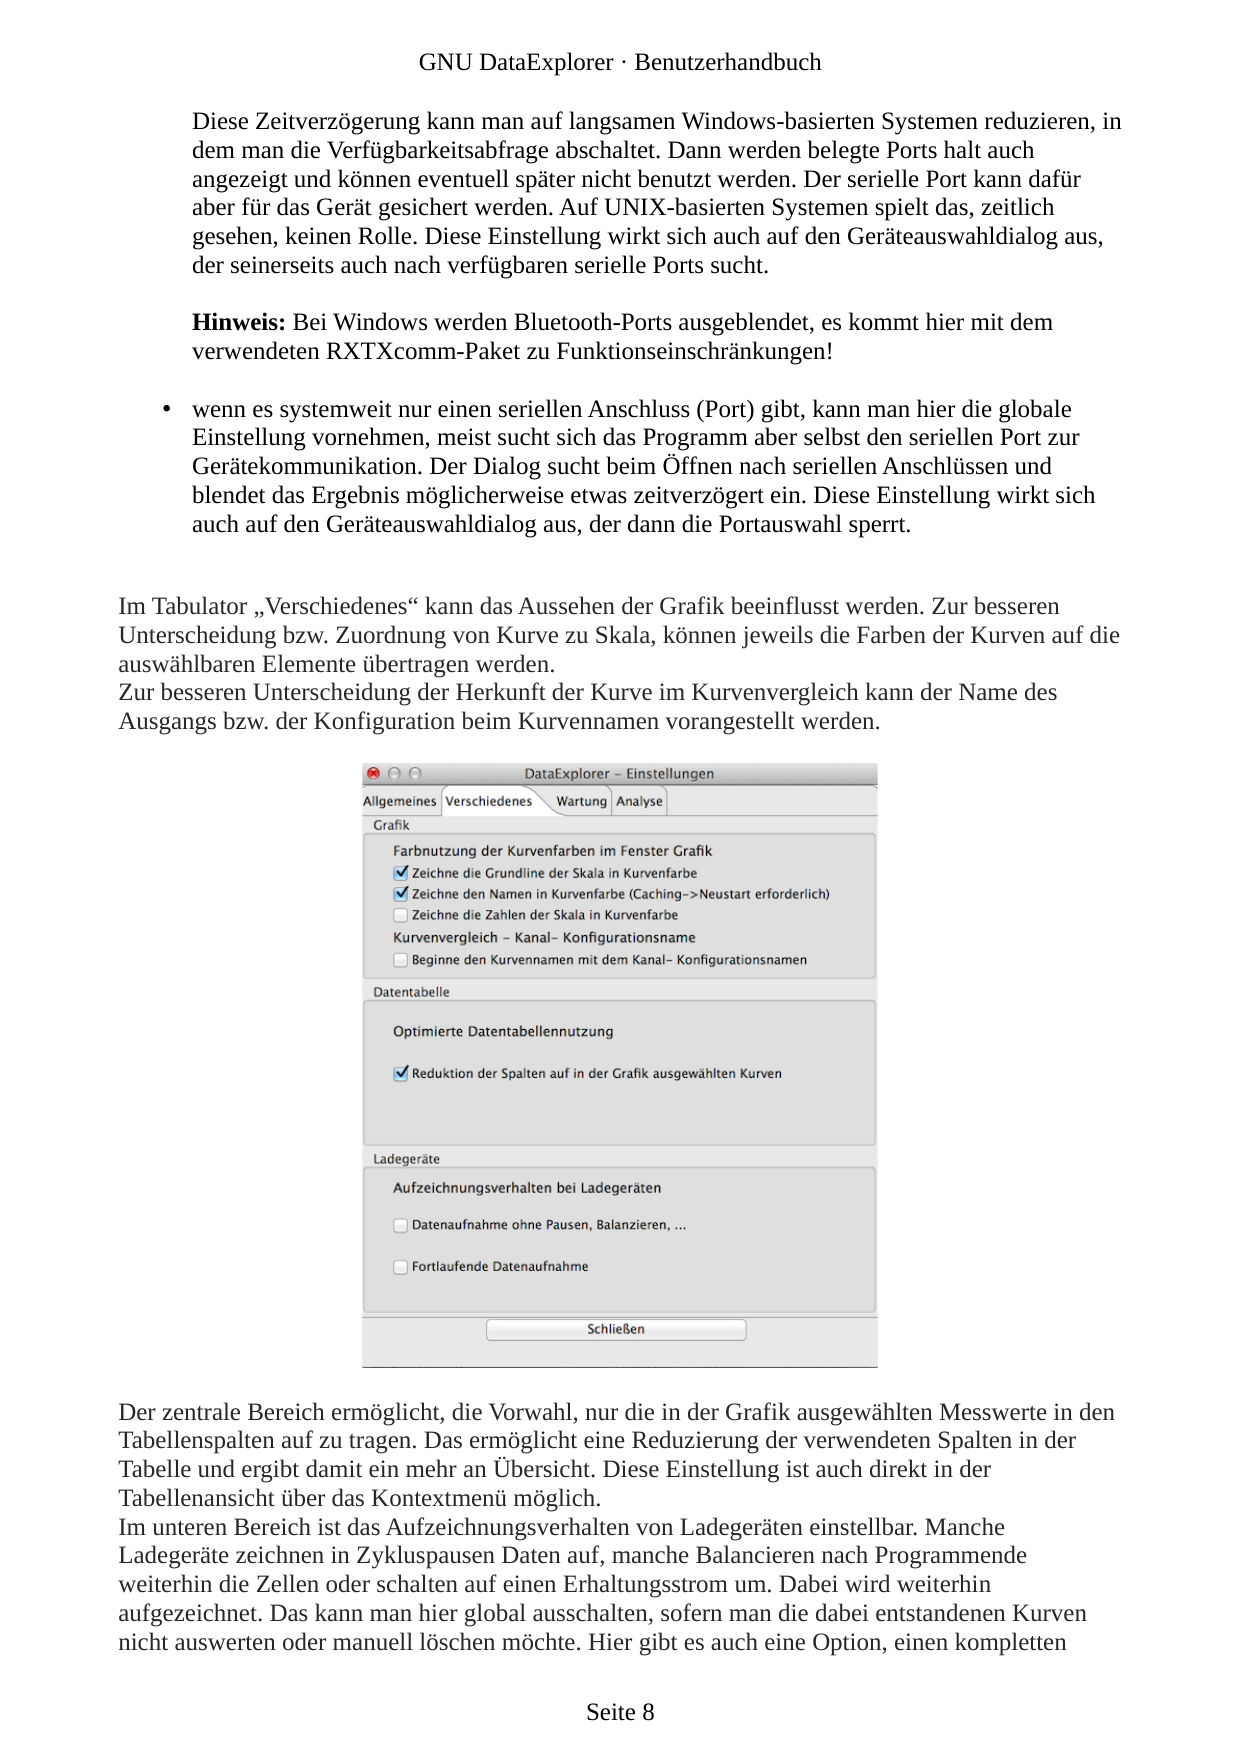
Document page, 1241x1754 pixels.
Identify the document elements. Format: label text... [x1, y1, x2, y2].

text Im Tabulator „Verschiedenes“ kann das Aussehen der Grafik beeinflusst werden. Zur besseren Unterscheidung bzw. Zuordnung von Kurve zu Skala, können jeweils die Farben der Kurven auf die auswählbaren Elemente übertragen werden. [118, 591, 1122, 677]
picture [362, 763, 878, 1368]
text Zur besseren Unterscheidung der Herkunft der Kurve im Kurvenvergleich kann der Name des Ausgangs bzw. der Konfiguration beim Kurvennamen vorangestellt werden. [118, 677, 1122, 735]
text Im unteren Bereich ist das Aufzeichnungsverhalten von Ladegeräten einstellbar. Manche Ladegeräte zeichnen in Zykluspausen Daten auf, manche Balancieren nach Programmende weiterhin die Zellen oder schalten auf einen Erhaltungsstrom um. Dabei wird weiterhin aufgezeichnet. Das kann man hier global ausschalten, sofern man die dabei entstandenen Kurven nicht auswerten oder manuell löschen möchte. Hier gibt es auch eine Option, einen kompletten [118, 1512, 1122, 1655]
list wenn es systemweit nur einen seriellen Anschluss (Port) gibt, kann man hier die globale Einstellung vornehmen, meist sucht sich das Programm aber selbst den seriellen Port zur Gerätekommunikation. Der Dialog sucht beim Öffnen nach seriellen Anschlüssen und blendet das Ergebnis möglicherweise etwas zeitverzögert ein. Diese Einstellung wirkt sich auch auf den Geräteauswahldialog aus, der dann die Portauswahl sperrt. [162, 394, 1122, 537]
list Diese Zeitverzögerung kann man auf langsamen Windows-basierten Systemen reduzieren, in dem man die Verfügbarkeitsabfrage abschaltet. Dann werden belegte Ports halt auch angezeigt und können eventuell später nicht benutzt werden. Der serielle Port kann dafür aber für das Gerät gesichert werden. Auf UNIX-basierten Systemen spielt das, zeitlich gesehen, keinen Rolle. Diese Einstellung wirkt sich auch auf den Geräteauswahldialog aus, der seinerseits auch nach verfügbaren serielle Ports sucht. Hinweis: Bei Windows werden Bluetooth-Ports ausgeblendet, es kommt hier mit dem verwendeten RXTXcomm-Paket zu Funktionseinschränkungen! [162, 106, 1122, 394]
text Der zentrale Bereich ermöglicht, die Vorwahl, nur die in der Grafik ausgewählten Messwerte in den Tabellenspalten auf zu tragen. Das ermöglicht eine Reduzierung der verwendeten Spalten in der Tabelle und ergibt damit ein mehr an Übersicht. Diese Einstellung ist auch direkt in der Tabellenansicht über das Kontextmenü möglich. [118, 1397, 1122, 1512]
